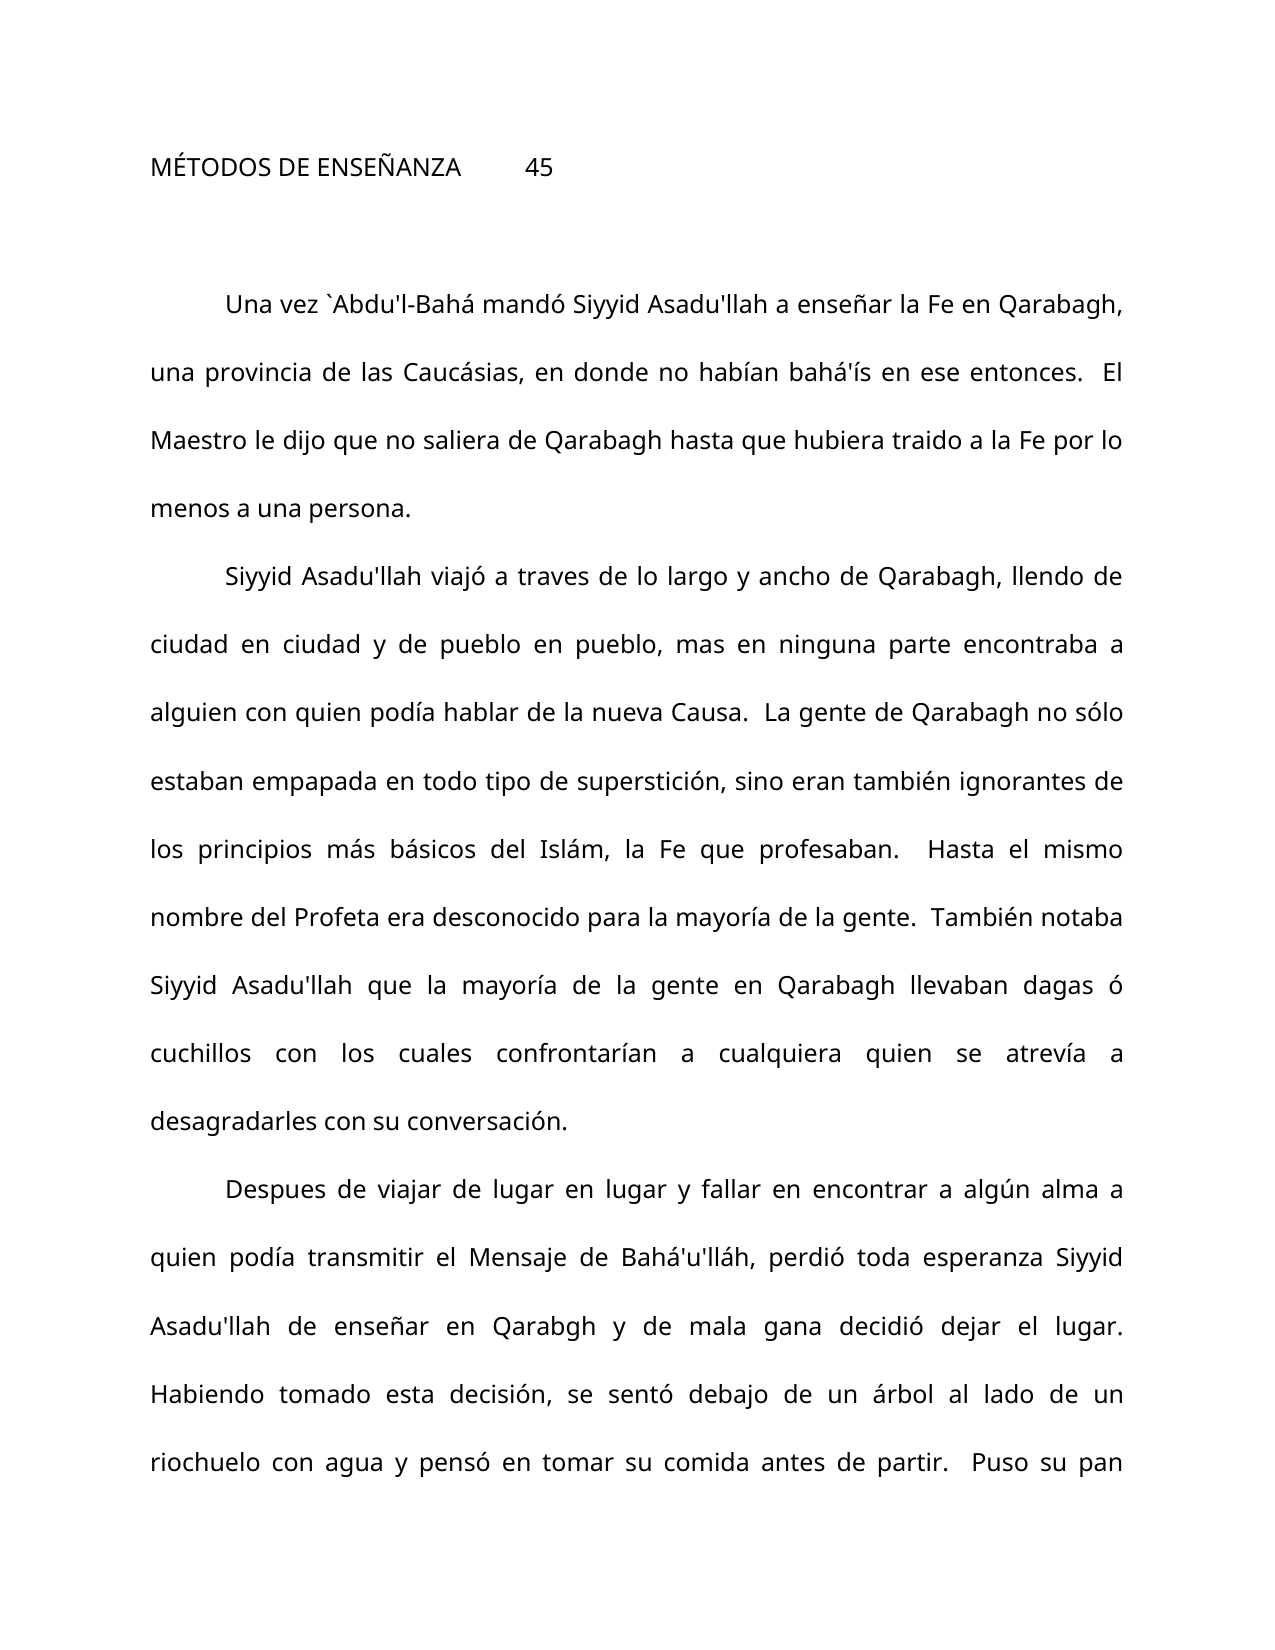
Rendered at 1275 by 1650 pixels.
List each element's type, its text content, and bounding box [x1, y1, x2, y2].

text Siyyid Asadu'llah viajó a traves de lo largo y ancho de Qarabagh, llendo de ciudad en ciudad y de pueblo en pueblo, mas en ninguna parte encontraba a alguien con quien podía hablar de la nueva Causa. La gente de Qarabagh no sólo estaban empapada en todo tipo de superstición, sino eran también ignorantes de los principios más básicos del Islám, la Fe que profesaban. Hasta el mismo nombre del Profeta era desconocido para la mayoría de la gente. También notaba Siyyid Asadu'llah que la mayoría de la gente en Qarabagh llevaban dagas ó cuchillos con los cuales confrontarían a cualquiera quien se atrevía a desagradarles con su conversación. [150, 559, 1125, 1138]
text Una vez `Abdu'l-Bahá mandó Siyyid Asadu'llah a enseñar la Fe en Qarabagh, una provincia de las Caucásias, en donde no habían bahá'ís en ese entonces. El Maestro le dijo que no saliera de Qarabagh hasta que hubiera traido a la Fe por lo menos a una persona. [150, 286, 1125, 525]
text Despues de viajar de lugar en lugar y fallar en encontrar a algún alma a quien podía transmitir el Mensaje de Bahá'u'lláh, perdió toda esperanza Siyyid Asadu'llah de enseñar en Qarabgh y de mala gana decidió dejar el lugar. Habiendo tomado esta decisión, se sentó debajo de un árbol al lado de un riochuelo con agua y pensó en tomar su comida antes de partir. Puso su pan [150, 1172, 1125, 1478]
text MÉTODOS DE ENSEÑANZA 45 [150, 150, 1125, 184]
